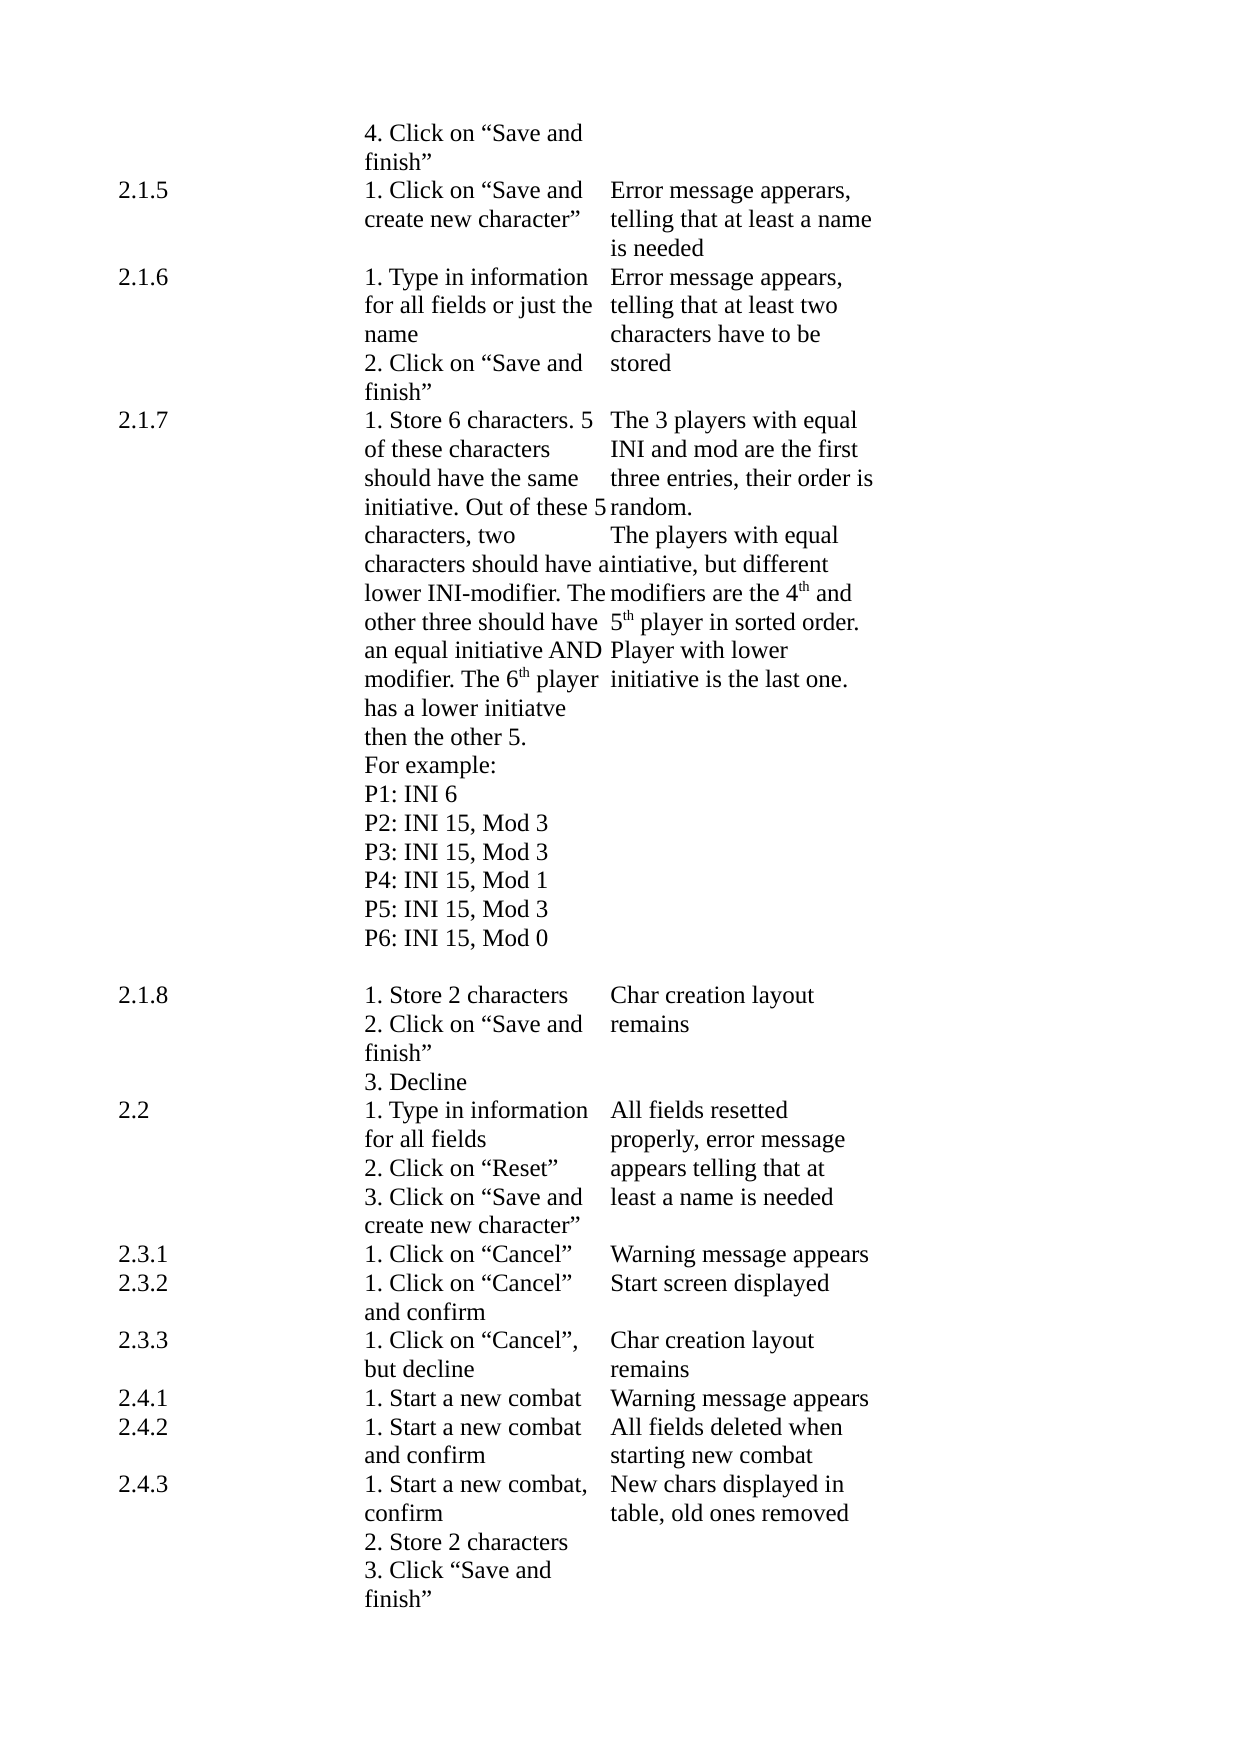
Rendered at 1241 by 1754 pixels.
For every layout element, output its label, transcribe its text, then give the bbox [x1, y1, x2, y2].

table_cell [876, 262, 1122, 406]
table_cell Error message apperars, telling that at least a name is needed [610, 176, 876, 262]
table_cell All fields deleted when starting new combat [610, 1412, 876, 1469]
table_cell [876, 981, 1122, 1096]
table_cell 1. Click on “Save and create new character” [364, 176, 610, 262]
table_cell Error message appears, telling that at least two characters have to be stored [610, 262, 876, 406]
table_cell Char creation layout remains [610, 981, 876, 1096]
table_cell [876, 1326, 1122, 1383]
table_cell [876, 1239, 1122, 1268]
table_cell 2.3.1 [118, 1239, 364, 1268]
table_cell [876, 1412, 1122, 1469]
table_cell New chars displayed in table, old ones removed [610, 1469, 876, 1613]
table_cell 1. Click on “Cancel” [364, 1239, 610, 1268]
table_cell [876, 118, 1122, 176]
table_cell [876, 1469, 1122, 1613]
table_cell 1. Start a new combat, confirm 2. Store 2 characters 3. Click “Save and finish” [364, 1469, 610, 1613]
table_cell 1. Type in information for all fields 2. Click on “Reset” 3. Click on “Save and create new character” [364, 1096, 610, 1239]
table_cell 1. Click on “Cancel”, but decline [364, 1326, 610, 1383]
table_cell 1. Start a new combat [364, 1383, 610, 1412]
table_cell Char creation layout remains [610, 1326, 876, 1383]
table_cell The 3 players with equal INI and mod are the first three entries, their order is random. The players with equal intiative, but different modifiers are the 4th and 5th player in sorted order. Player with lower initiative is the last one. [610, 406, 876, 981]
table_cell 2.4.3 [118, 1469, 364, 1613]
table_cell 2.3.3 [118, 1326, 364, 1383]
table_cell Start screen displayed [610, 1268, 876, 1326]
table_cell 1. Store 2 characters 2. Click on “Save and finish” 3. Decline [364, 981, 610, 1096]
table_cell 2.1.8 [118, 981, 364, 1096]
table_cell 1. Type in information for all fields or just the name 2. Click on “Save and finish” [364, 262, 610, 406]
table_cell 2.4.2 [118, 1412, 364, 1469]
table_cell [876, 176, 1122, 262]
table_cell [876, 1383, 1122, 1412]
table_cell 1. Store 6 characters. 5 of these characters should have the same initiative. Out of these 5 characters, two characters should have a lower INI-modifier. The other three should have an equal initiative AND modifier. The 6th player has a lower initiatve then the other 5. For example: P1: INI 6 P2: INI 15, Mod 3 P3: INI 15, Mod 3 P4: INI 15, Mod 1 P5: INI 15, Mod 3 P6: INI 15, Mod 0 [364, 406, 610, 981]
table_cell [876, 1096, 1122, 1239]
table_cell Warning message appears [610, 1383, 876, 1412]
table_cell [876, 1268, 1122, 1326]
table_cell 1. Click on “Cancel” and confirm [364, 1268, 610, 1326]
table_cell 4. Click on “Save and finish” [364, 118, 610, 176]
table_cell [876, 406, 1122, 981]
table_cell [610, 118, 876, 176]
table_cell All fields resetted properly, error message appears telling that at least a name is needed [610, 1096, 876, 1239]
table_cell 2.1.7 [118, 406, 364, 981]
table_cell 1. Start a new combat and confirm [364, 1412, 610, 1469]
table_cell 2.1.5 [118, 176, 364, 262]
table_cell 2.3.2 [118, 1268, 364, 1326]
table_cell 2.4.1 [118, 1383, 364, 1412]
table_cell Warning message appears [610, 1239, 876, 1268]
table_cell 2.2 [118, 1096, 364, 1239]
table_cell 2.1.6 [118, 262, 364, 406]
table_cell [118, 118, 364, 176]
